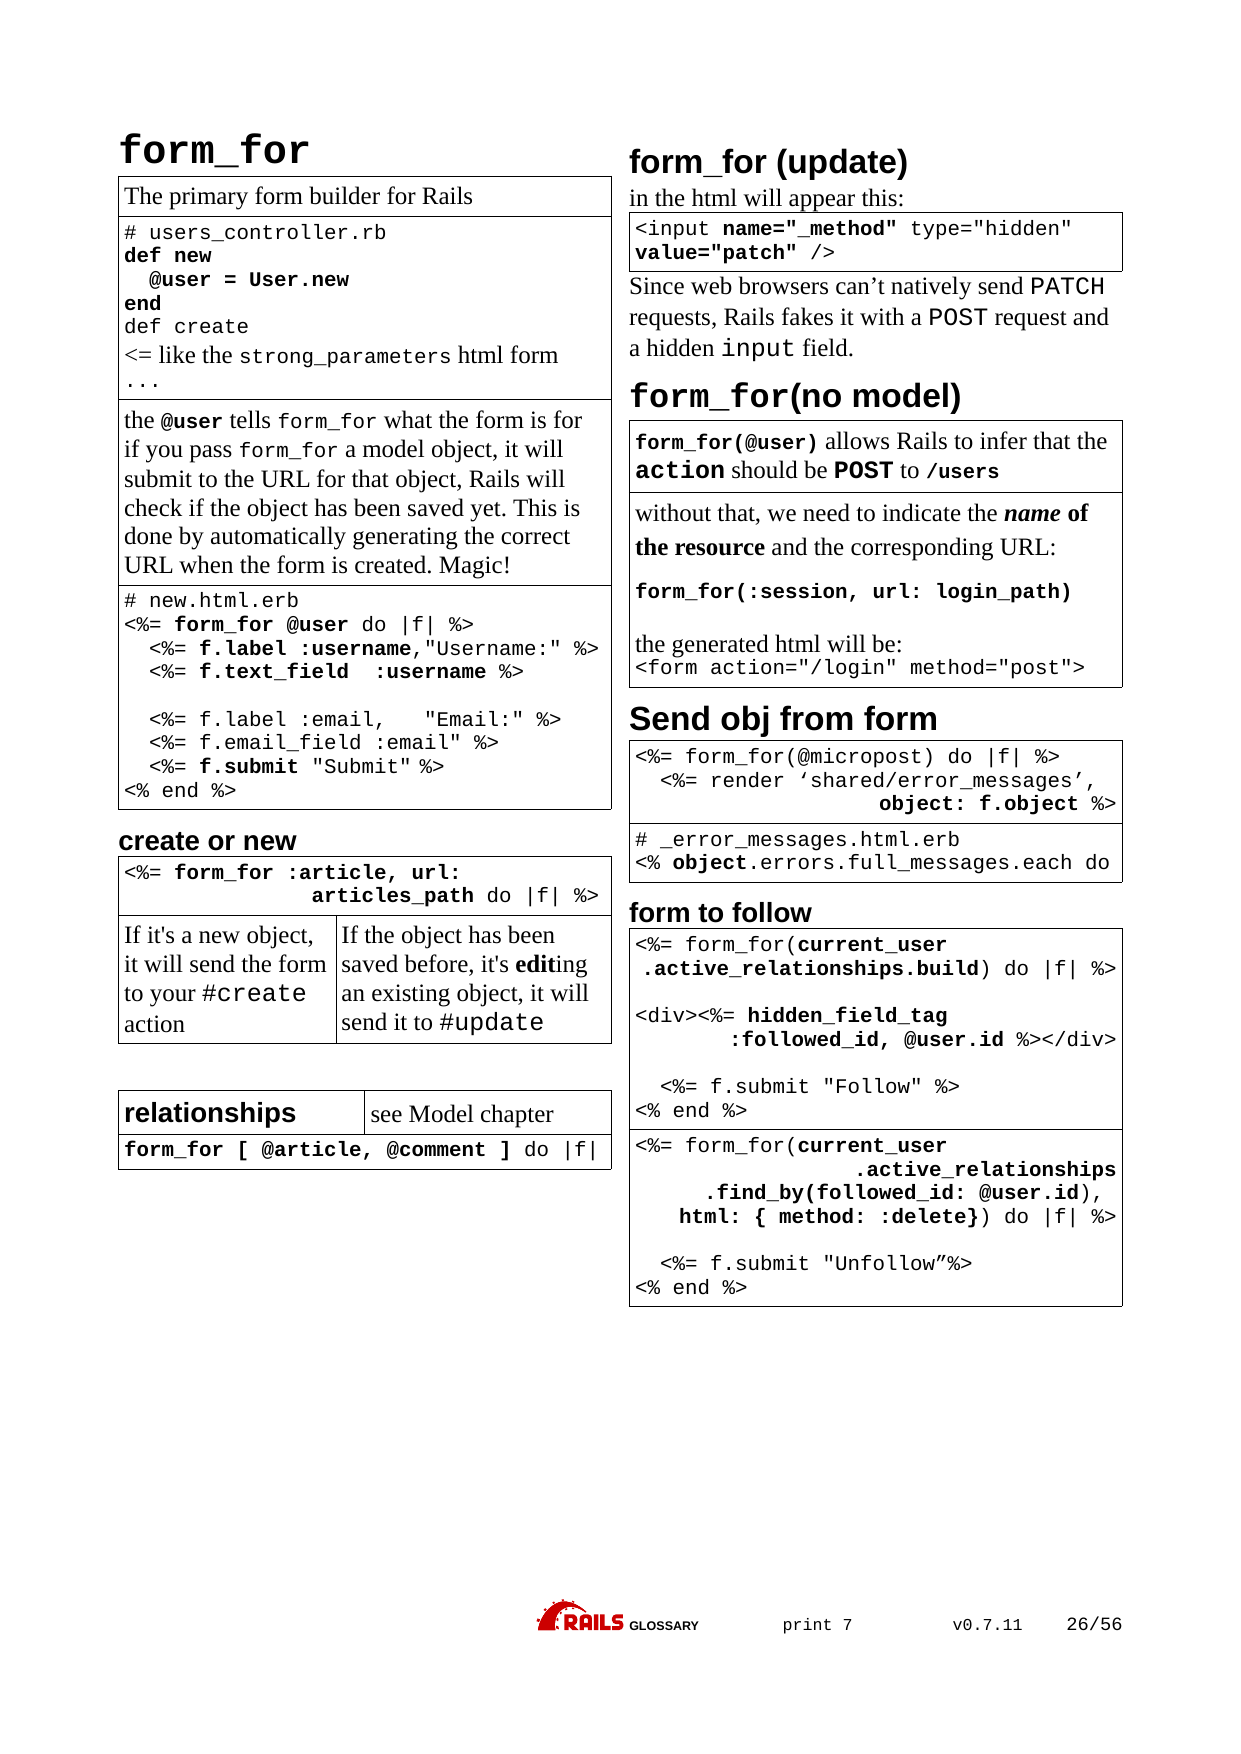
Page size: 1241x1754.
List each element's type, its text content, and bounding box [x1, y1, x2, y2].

subtitle form_for(no model) [629, 375, 1122, 417]
table_cell If it's a new object, it will send the form to your #create action [119, 916, 336, 1043]
table_cell If the object has been saved before, it's editing an existing object, it will send it to #update [337, 916, 611, 1043]
table_header <%= form_for(@micropost) do |f| %> <%= render ‘shared/error_messages’, object: f.object %> [630, 741, 1122, 823]
table_header see Model chapter [365, 1091, 611, 1133]
table_header <%= form_for :article, url: articles_path do |f| %> [119, 857, 611, 915]
table_cell # _error_messages.html.erb <% object.errors.full_messages.each do [630, 824, 1122, 882]
table_cell # new.html.erb <%= form_for @user do |f| %> <%= f.label :username,"Username:" %> <%= f.text_field :username %> <%= f.label :email, "Email:" %> <%= f.email_field :email" %> <%= f.submit "Submit" %> <% end %> [119, 586, 611, 809]
text Since web browsers can’t natively send PATCH requests, Rails fakes it with a POST request and a hidden input field. [629, 272, 1122, 364]
table_header form_for [ @article, @comment ] do |f| [119, 1135, 611, 1169]
table_header The primary form builder for Rails [119, 177, 611, 216]
text in the html will appear this: [629, 183, 1122, 212]
subtitle form to follow [629, 896, 1122, 928]
table_cell without that, we need to indicate the name of the resource and the corresponding URL: form_for(:session, url: login_path) the generated html will be: <form action="/login" method="post"> [630, 493, 1122, 687]
table_header form_for(@user) allows Rails to infer that the action should be POST to /users [630, 421, 1122, 492]
subtitle form_for (update) [629, 142, 1122, 181]
table_header <%= form_for(current_user .active_relationships.build) do |f| %> <div><%= hidden_field_tag :followed_id, @user.id %></div> <%= f.submit "Follow" %> <% end %> [630, 929, 1122, 1129]
table_header <input name="_method" type="hidden" value="patch" /> [630, 213, 1122, 271]
table_header relationships [119, 1091, 364, 1133]
table_cell <%= form_for(current_user .active_relationships .find_by(followed_id: @user.id), html: { method: :delete}) do |f| %> <%= f.submit "Unfollow”%> <% end %> [630, 1130, 1122, 1306]
subtitle Send obj from form [629, 699, 1122, 737]
table_cell # users_controller.rb def new @user = User.new end def create <= like the strong_parameters html form ... [119, 217, 611, 399]
subtitle create or new [118, 824, 611, 856]
table_cell the @user tells form_for what the form is for if you pass form_for a model object, it will submit to the URL for that object, Rails will check if the object has been saved yet. This is done by automatically generating the correct URL when the form is created. Magic! [119, 400, 611, 585]
subtitle form_for [118, 130, 611, 176]
